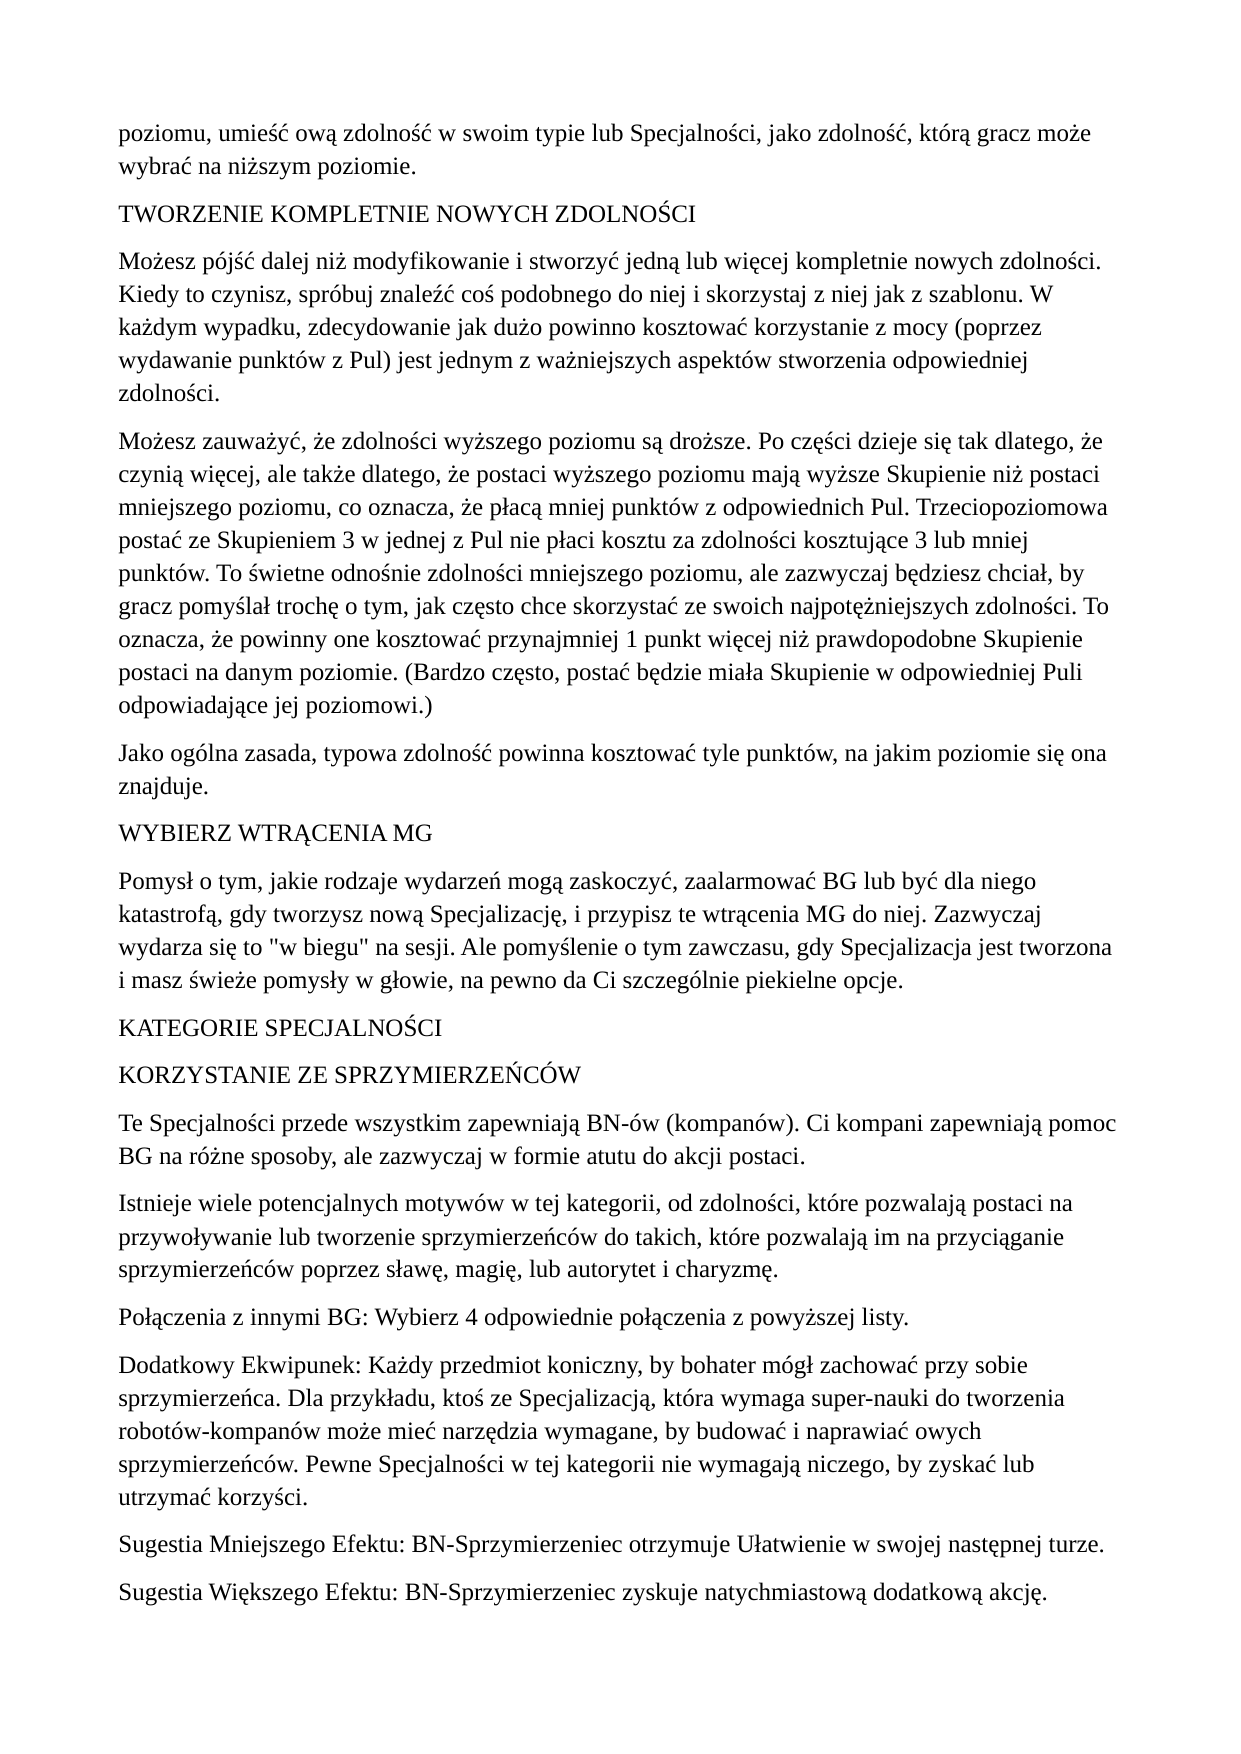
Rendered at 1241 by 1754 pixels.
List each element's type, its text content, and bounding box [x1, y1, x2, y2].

text Możesz pójść dalej niż modyfikowanie i stworzyć jedną lub więcej kompletnie nowych zdolności. Kiedy to czynisz, spróbuj znaleźć coś podobnego do niej i skorzystaj z niej jak z szablonu. W każdym wypadku, zdecydowanie jak dużo powinno kosztować korzystanie z mocy (poprzez wydawanie punktów z Pul) jest jednym z ważniejszych aspektów stworzenia odpowiedniej zdolności. [118, 246, 1122, 407]
text Sugestia Większego Efektu: BN-Sprzymierzeniec zyskuje natychmiastową dodatkową akcję. [118, 1577, 1122, 1606]
text poziomu, umieść ową zdolność w swoim typie lub Specjalności, jako zdolność, którą gracz może wybrać na niższym poziomie. [118, 118, 1122, 180]
text KORZYSTANIE ZE SPRZYMIERZEŃCÓW [118, 1060, 1122, 1089]
text Sugestia Mniejszego Efektu: BN-Sprzymierzeniec otrzymuje Ułatwienie w swojej następnej turze. [118, 1529, 1122, 1558]
text Istnieje wiele potencjalnych motywów w tej kategorii, od zdolności, które pozwalają postaci na przywoływanie lub tworzenie sprzymierzeńców do takich, które pozwalają im na przyciąganie sprzymierzeńców poprzez sławę, magię, lub autorytet i charyzmę. [118, 1188, 1122, 1283]
text WYBIERZ WTRĄCENIA MG [118, 818, 1122, 847]
text Dodatkowy Ekwipunek: Każdy przedmiot koniczny, by bohater mógł zachować przy sobie sprzymierzeńca. Dla przykładu, ktoś ze Specjalizacją, która wymaga super-nauki do tworzenia robotów-kompanów może mieć narzędzia wymagane, by budować i naprawiać owych sprzymierzeńców. Pewne Specjalności w tej kategorii nie wymagają niczego, by zyskać lub utrzymać korzyści. [118, 1350, 1122, 1511]
text Jako ogólna zasada, typowa zdolność powinna kosztować tyle punktów, na jakim poziomie się ona znajduje. [118, 738, 1122, 799]
text Połączenia z innymi BG: Wybierz 4 odpowiednie połączenia z powyższej listy. [118, 1302, 1122, 1331]
text Możesz zauważyć, że zdolności wyższego poziomu są droższe. Po części dzieje się tak dlatego, że czynią więcej, ale także dlatego, że postaci wyższego poziomu mają wyższe Skupienie niż postaci mniejszego poziomu, co oznacza, że płacą mniej punktów z odpowiednich Pul. Trzeciopoziomowa postać ze Skupieniem 3 w jednej z Pul nie płaci kosztu za zdolności kosztujące 3 lub mniej punktów. To świetne odnośnie zdolności mniejszego poziomu, ale zazwyczaj będziesz chciał, by gracz pomyślał trochę o tym, jak często chce skorzystać ze swoich najpotężniejszych zdolności. To oznacza, że powinny one kosztować przynajmniej 1 punkt więcej niż prawdopodobne Skupienie postaci na danym poziomie. (Bardzo często, postać będzie miała Skupienie w odpowiedniej Puli odpowiadające jej poziomowi.) [118, 426, 1122, 719]
text KATEGORIE SPECJALNOŚCI [118, 1013, 1122, 1041]
text Te Specjalności przede wszystkim zapewniają BN-ów (kompanów). Ci kompani zapewniają pomoc BG na różne sposoby, ale zazwyczaj w formie atutu do akcji postaci. [118, 1108, 1122, 1170]
text TWORZENIE KOMPLETNIE NOWYCH ZDOLNOŚCI [118, 199, 1122, 227]
text Pomysł o tym, jakie rodzaje wydarzeń mogą zaskoczyć, zaalarmować BG lub być dla niego katastrofą, gdy tworzysz nową Specjalizację, i przypisz te wtrącenia MG do niej. Zazwyczaj wydarza się to "w biegu" na sesji. Ale pomyślenie o tym zawczasu, gdy Specjalizacja jest tworzona i masz świeże pomysły w głowie, na pewno da Ci szczególnie piekielne opcje. [118, 866, 1122, 994]
